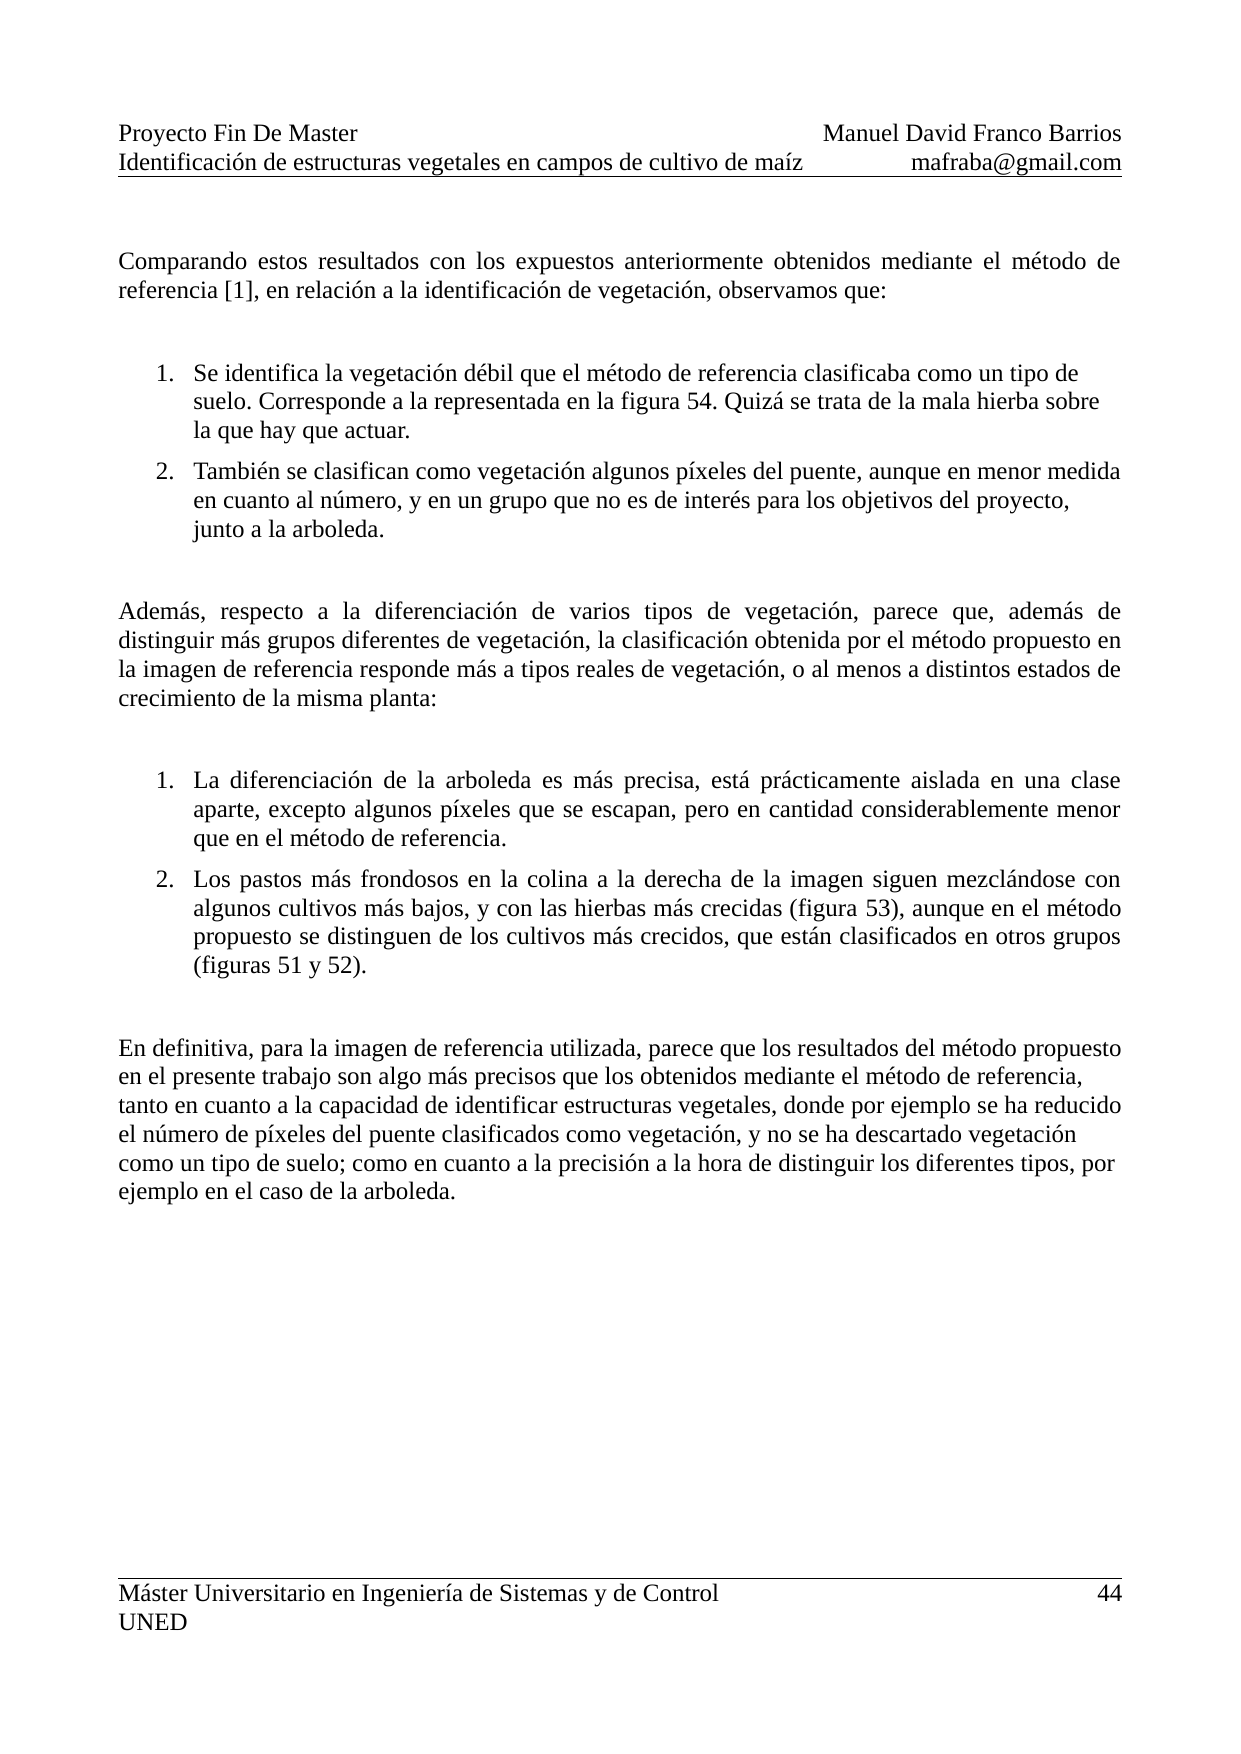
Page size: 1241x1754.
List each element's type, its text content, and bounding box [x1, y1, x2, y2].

list Los pastos más frondosos en la colina a la derecha de la imagen siguen mezclándose con algunos cultivos más bajos, y con las hierbas más crecidas (figura 53), aunque en el método propuesto se distinguen de los cultivos más crecidos, que están clasificados en otros grupos (figuras 51 y 52). [156, 864, 1122, 979]
list La diferenciación de la arboleda es más precisa, está prácticamente aislada en una clase aparte, excepto algunos píxeles que se escapan, pero en cantidad considerablemente menor que en el método de referencia. [156, 765, 1122, 851]
list También se clasifican como vegetación algunos píxeles del puente, aunque en menor medida en cuanto al número, y en un grupo que no es de interés para los objetivos del proyecto, junto a la arboleda. [156, 456, 1122, 543]
text En definitiva, para la imagen de referencia utilizada, parece que los resultados del método propuesto en el presente trabajo son algo más precisos que los obtenidos mediante el método de referencia, tanto en cuanto a la capacidad de identificar estructuras vegetales, donde por ejemplo se ha reducido el número de píxeles del puente clasificados como vegetación, y no se ha descartado vegetación como un tipo de suelo; como en cuanto a la precisión a la hora de distinguir los diferentes tipos, por ejemplo en el caso de la arboleda. [118, 1033, 1122, 1205]
text Comparando estos resultados con los expuestos anteriormente obtenidos mediante el método de referencia [1], en relación a la identificación de vegetación, observamos que: [118, 246, 1122, 304]
text Además, respecto a la diferenciación de varios tipos de vegetación, parece que, además de distinguir más grupos diferentes de vegetación, la clasificación obtenida por el método propuesto en la imagen de referencia responde más a tipos reales de vegetación, o al menos a distintos estados de crecimiento de la misma planta: [118, 596, 1122, 711]
list Se identifica la vegetación débil que el método de referencia clasificaba como un tipo de suelo. Corresponde a la representada en la figura 54. Quizá se trata de la mala hierba sobre la que hay que actuar. [156, 358, 1122, 444]
